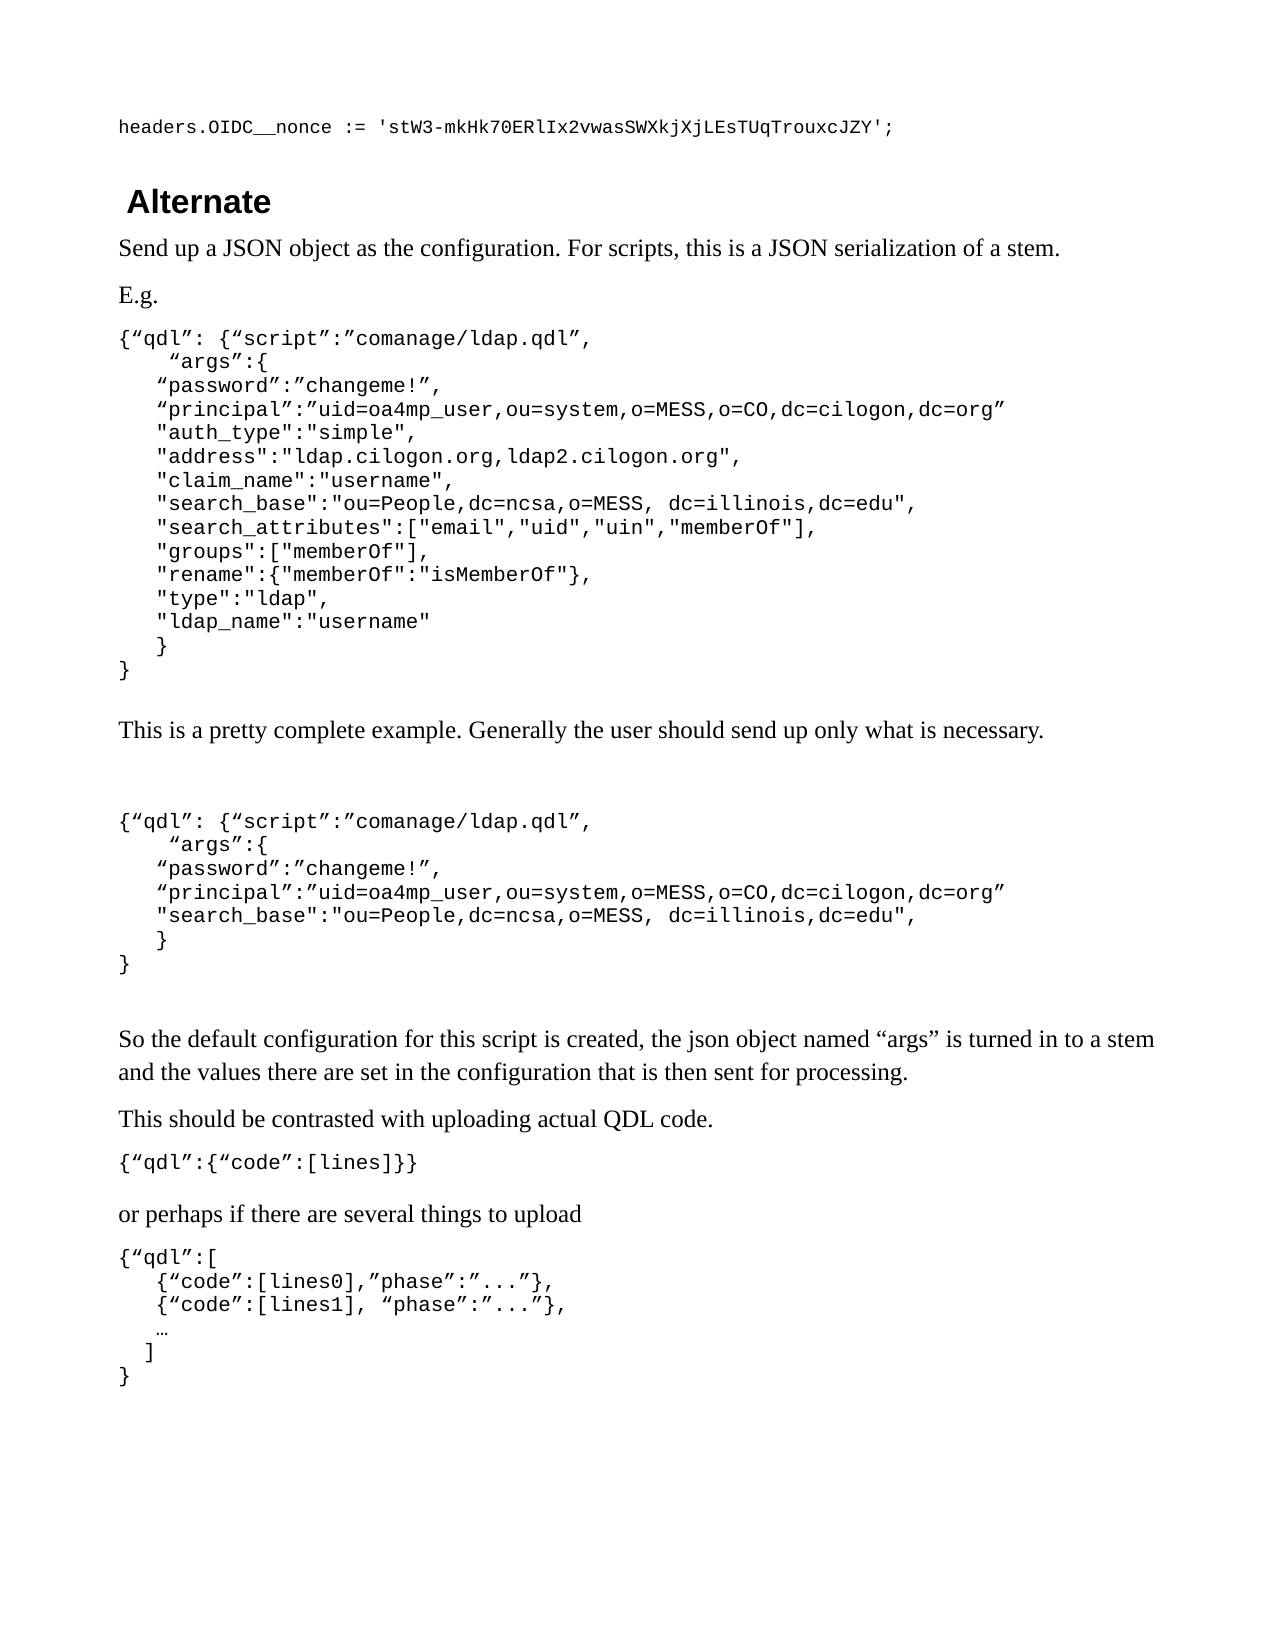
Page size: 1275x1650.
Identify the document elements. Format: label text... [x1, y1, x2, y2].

text ] [118, 1342, 1157, 1365]
text {“code”:[lines1], “phase”:”...”}, [118, 1294, 1157, 1318]
text or perhaps if there are several things to upload [118, 1199, 1157, 1228]
text "auth_type":"simple", "address":"ldap.cilogon.org,ldap2.cilogon.org", "claim_name":"username", "search_base":"ou=People,dc=ncsa,o=MESS, dc=illinois,dc=edu", "search_attributes":["email","uid","uin","memberOf"], [118, 422, 1157, 541]
text {“qdl”: {“script”:”comanage/ldap.qdl”, [118, 328, 1157, 351]
text “args”:{ [118, 834, 1157, 858]
text {“code”:[lines0],”phase”:”...”}, [118, 1271, 1157, 1294]
text So the default configuration for this script is created, the json object named “args” is turned in to a stem and the values there are set in the configuration that is then sent for processing. [118, 1024, 1157, 1086]
text “password”:”changeme!”, [118, 858, 1157, 882]
text “args”:{ [118, 351, 1157, 375]
text } [118, 635, 1157, 659]
subtitle Alternate [118, 181, 1157, 220]
text … [118, 1318, 1157, 1342]
text {“qdl”:{“code”:[lines]}} [118, 1152, 1157, 1176]
text } [118, 659, 1157, 682]
text This should be contrasted with uploading actual QDL code. [118, 1104, 1157, 1133]
text "groups":["memberOf"], "rename":{"memberOf":"isMemberOf"}, "type":"ldap", "ldap_name":"username" [118, 541, 1157, 635]
text “principal”:”uid=oa4mp_user,ou=system,o=MESS,o=CO,dc=cilogon,dc=org” [118, 399, 1157, 422]
text Send up a JSON object as the configuration. For scripts, this is a JSON serialization of a stem. [118, 233, 1157, 261]
text “password”:”changeme!”, [118, 375, 1157, 399]
text {“qdl”: {“script”:”comanage/ldap.qdl”, [118, 811, 1157, 834]
text “principal”:”uid=oa4mp_user,ou=system,o=MESS,o=CO,dc=cilogon,dc=org” [118, 882, 1157, 905]
text "search_base":"ou=People,dc=ncsa,o=MESS, dc=illinois,dc=edu", } [118, 905, 1157, 953]
text E.g. [118, 280, 1157, 309]
text } [118, 1365, 1157, 1389]
text {“qdl”:[ [118, 1247, 1157, 1271]
text headers.OIDC__nonce := 'stW3-mkHk70ERlIx2vwasSWXkjXjLEsTUqTrouxcJZY'; [118, 118, 1157, 139]
text This is a pretty complete example. Generally the user should send up only what is necessary. [118, 682, 1157, 744]
text } [118, 953, 1157, 976]
